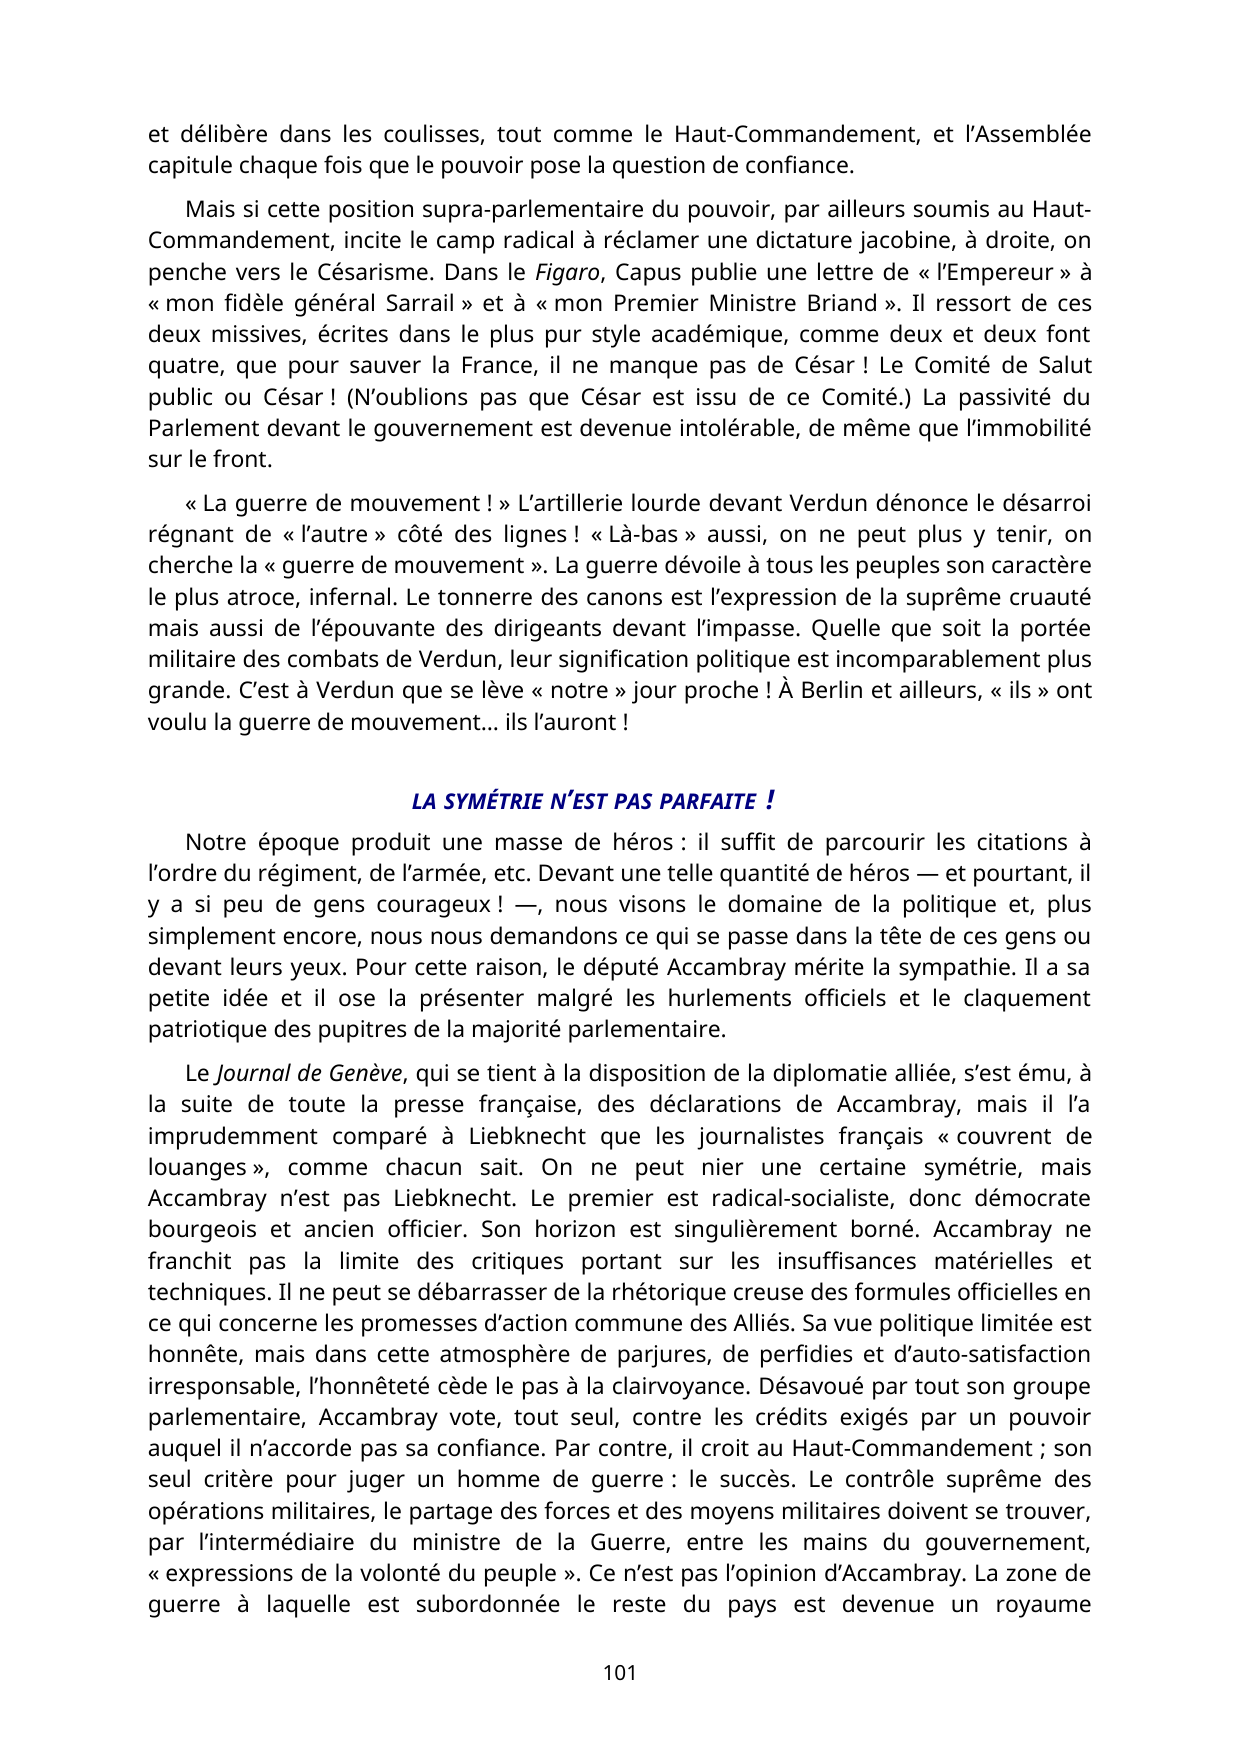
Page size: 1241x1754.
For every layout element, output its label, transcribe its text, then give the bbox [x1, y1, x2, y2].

text « La guerre de mouvement ! » L’artillerie lourde devant Verdun dénonce le désarroi régnant de « l’autre » côté des lignes ! « Là-bas » aussi, on ne peut plus y tenir, on cherche la « guerre de mouvement ». La guerre dévoile à tous les peuples son caractère le plus atroce, infernal. Le tonnerre des canons est l’expression de la suprême cruauté mais aussi de l’épouvante des dirigeants devant l’impasse. Quelle que soit la portée militaire des combats de Verdun, leur signification politique est incomparablement plus grande. C’est à Verdun que se lève « notre » jour proche ! À Berlin et ailleurs, « ils » ont voulu la guerre de mouvement… ils l’auront ! [148, 487, 1093, 737]
text et délibère dans les coulisses, tout comme le Haut-Commandement, et l’Assemblée capitule chaque fois que le pouvoir pose la question de confiance. [148, 118, 1093, 181]
text la symétrie n’est pas parfaite ! [96, 781, 1093, 817]
text Le Journal de Genève, qui se tient à la disposition de la diplomatie alliée, s’est ému, à la suite de toute la presse française, des déclarations de Accambray, mais il l’a imprudemment comparé à Liebknecht que les journalistes français « couvrent de louanges », comme chacun sait. On ne peut nier une certaine symétrie, mais Accambray n’est pas Liebknecht. Le premier est radical-socialiste, donc démocrate bourgeois et ancien officier. Son horizon est singulièrement borné. Accambray ne franchit pas la limite des critiques portant sur les insuffisances matérielles et techniques. Il ne peut se débarrasser de la rhétorique creuse des formules officielles en ce qui concerne les promesses d’action commune des Alliés. Sa vue politique limitée est honnête, mais dans cette atmosphère de parjures, de perfidies et d’auto-satisfaction irresponsable, l’honnêteté cède le pas à la clairvoyance. Désavoué par tout son groupe parlementaire, Accambray vote, tout seul, contre les crédits exigés par un pouvoir auquel il n’accorde pas sa confiance. Par contre, il croit au Haut-Commandement ; son seul critère pour juger un homme de guerre : le succès. Le contrôle suprême des opérations militaires, le partage des forces et des moyens militaires doivent se trouver, par l’intermédiaire du ministre de la Guerre, entre les mains du gouvernement, « expressions de la volonté du peuple ». Ce n’est pas l’opinion d’Accambray. La zone de guerre à laquelle est subordonnée le reste du pays est devenue un royaume [148, 1057, 1093, 1619]
text Notre époque produit une masse de héros : il suffit de parcourir les citations à l’ordre du régiment, de l’armée, etc. Devant une telle quantité de héros — et pourtant, il y a si peu de gens courageux ! —, nous visons le domaine de la politique et, plus simplement encore, nous nous demandons ce qui se passe dans la tête de ces gens ou devant leurs yeux. Pour cette raison, le député Accambray mérite la sympathie. Il a sa petite idée et il ose la présenter malgré les hurlements officiels et le claquement patriotique des pupitres de la majorité parlementaire. [148, 826, 1093, 1044]
text Mais si cette position supra-parlementaire du pouvoir, par ailleurs soumis au Haut-Commandement, incite le camp radical à réclamer une dictature jacobine, à droite, on penche vers le Césarisme. Dans le Figaro, Capus publie une lettre de « l’Empereur » à « mon fidèle général Sarrail » et à « mon Premier Ministre Briand ». Il ressort de ces deux missives, écrites dans le plus pur style académique, comme deux et deux font quatre, que pour sauver la France, il ne manque pas de César ! Le Comité de Salut public ou César ! (N’oublions pas que César est issu de ce Comité.) La passivité du Parlement devant le gouvernement est devenue intolérable, de même que l’immobilité sur le front. [148, 193, 1093, 474]
